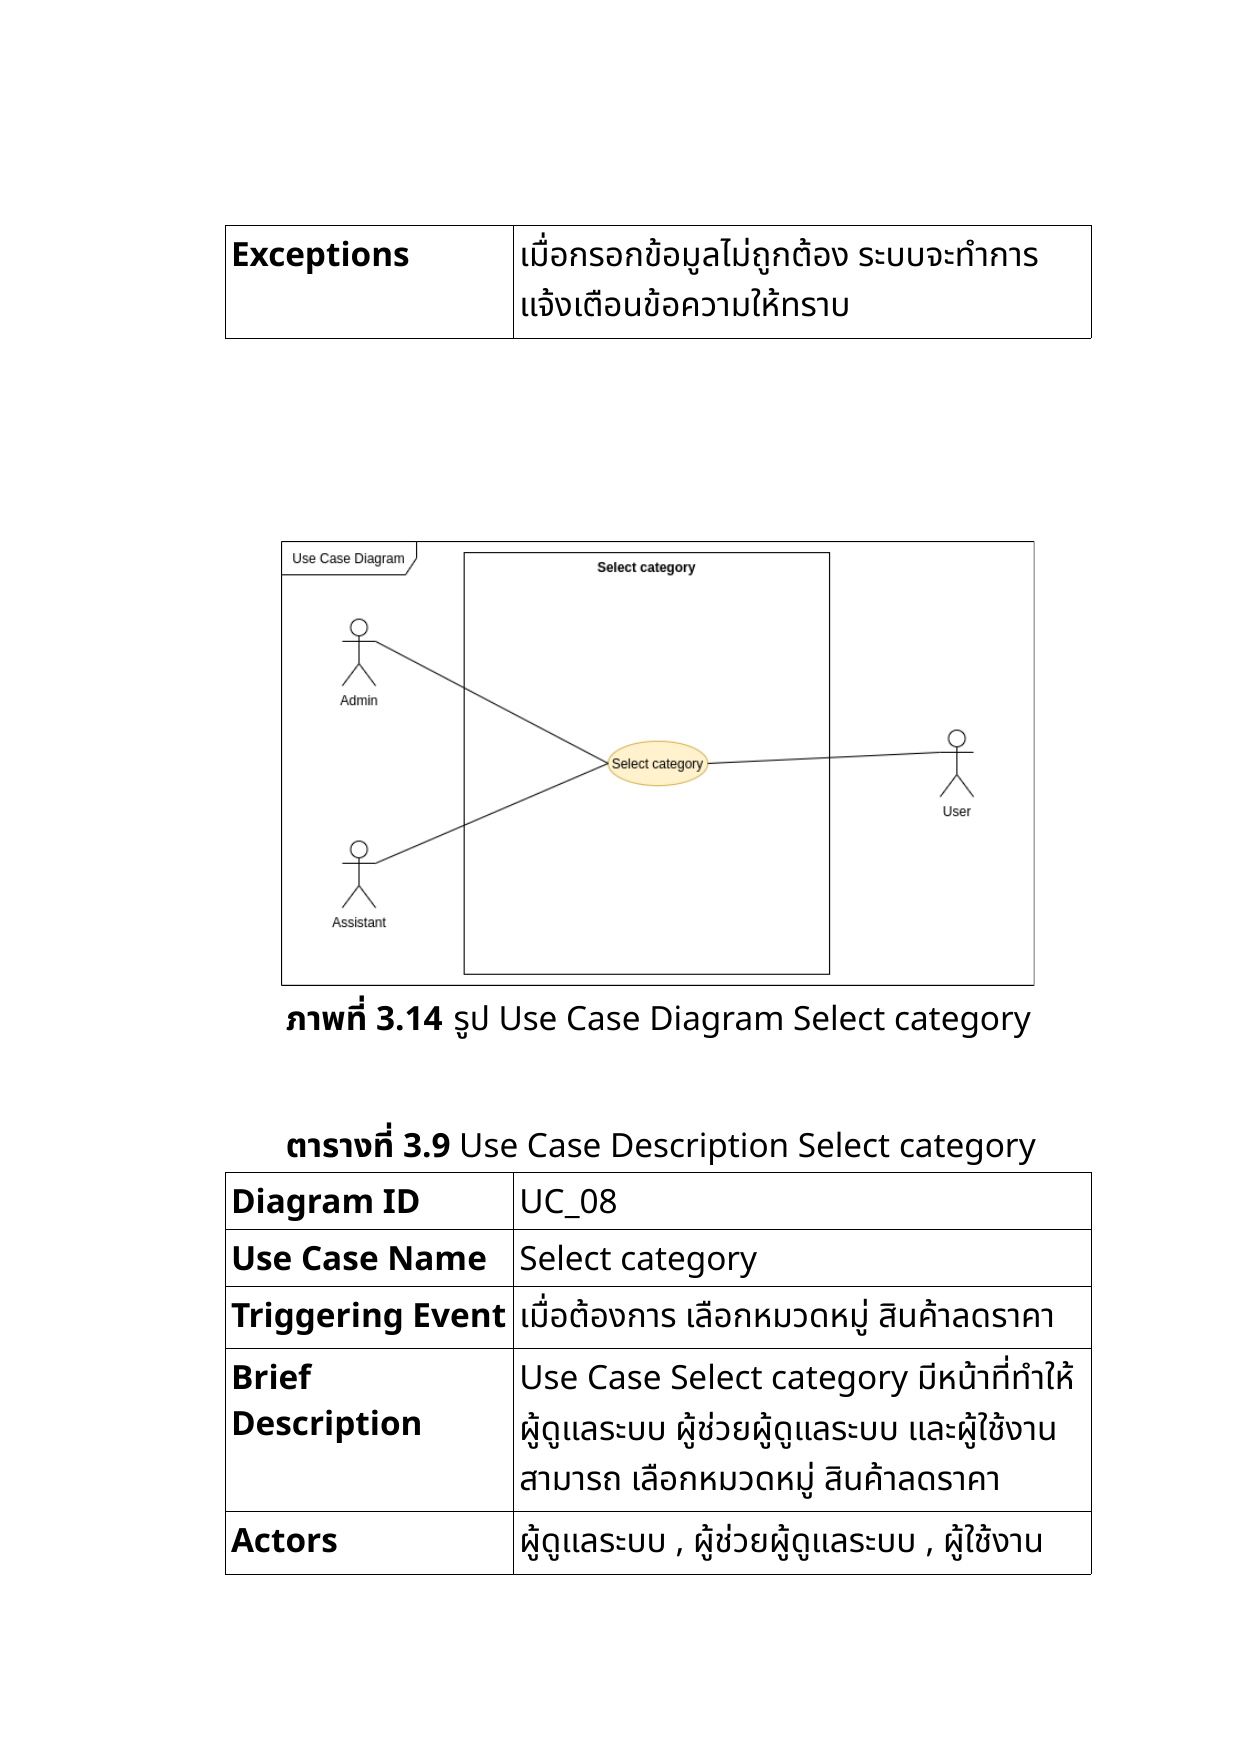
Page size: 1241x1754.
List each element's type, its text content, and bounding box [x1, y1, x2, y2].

text ภาพที่ 3.14 รูป Use Case Diagram Select category [225, 986, 1091, 1045]
table_cell Brief Description [226, 1349, 513, 1511]
table_cell ผู้ดูแลระบบ , ผู้ช่วยผู้ดูแลระบบ , ผู้ใช้งาน [514, 1512, 1091, 1573]
table_cell Exceptions [226, 226, 513, 337]
table_cell Use Case Select category มีหน้าที่ทำให้ ผู้ดูแลระบบ ผู้ช่วยผู้ดูแลระบบ และผู้ใช้งาน สามารถ เลือกหมวดหมู่ สินค้าลดราคา [514, 1349, 1091, 1511]
text ตารางที่ 3.9 Use Case Description Select category [225, 1122, 1091, 1172]
picture [281, 541, 1035, 986]
table_header UC_08 [514, 1173, 1091, 1229]
table_cell Triggering Event [226, 1287, 513, 1348]
table_cell Use Case Name [226, 1230, 513, 1286]
table_cell Actors [226, 1512, 513, 1573]
table_header Diagram ID [226, 1173, 513, 1229]
table_cell Select category [514, 1230, 1091, 1286]
table_cell เมื่อกรอกข้อมูลไม่ถูกต้อง ระบบจะทำการแจ้งเตือนข้อความให้ทราบ [514, 226, 1091, 337]
table_cell เมื่อต้องการ เลือกหมวดหมู่ สินค้าลดราคา [514, 1287, 1091, 1348]
